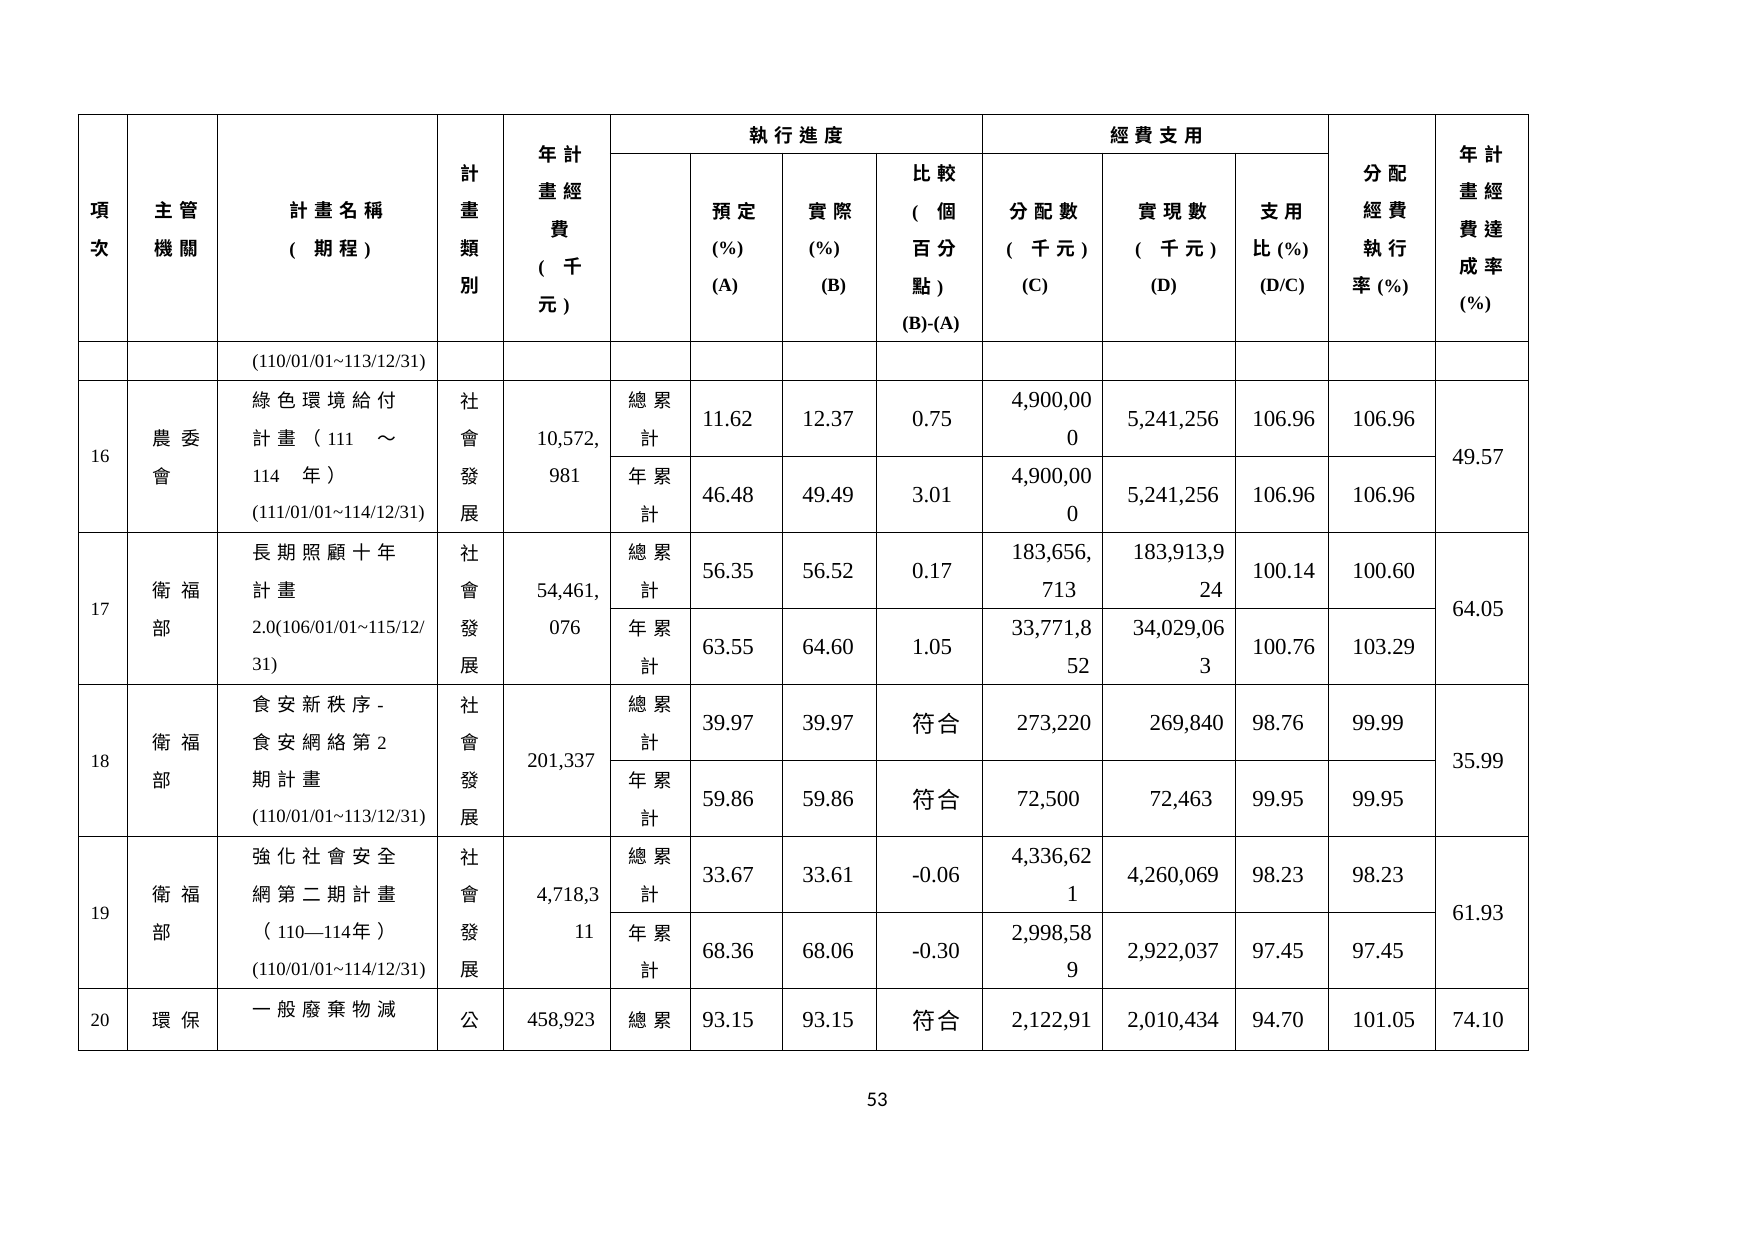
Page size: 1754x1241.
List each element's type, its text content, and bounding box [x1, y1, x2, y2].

table_cell 5,241,256 [1103, 457, 1235, 532]
table_cell 64.05 [1436, 533, 1528, 684]
table_cell 98.76 [1236, 685, 1328, 760]
table_cell 17 [79, 533, 127, 684]
table_cell 支用比(%) (D/C) [1236, 154, 1328, 341]
table_cell 符合 [877, 685, 982, 760]
table_cell 49.57 [1436, 381, 1528, 532]
table_cell 34,029,063 [1103, 609, 1235, 684]
table_cell 68.06 [783, 913, 876, 988]
table_cell [877, 342, 982, 380]
table_cell 衛福部 [128, 685, 217, 836]
table_cell 年累計 [611, 913, 690, 988]
table_cell [1329, 342, 1435, 380]
table_cell 269,840 [1103, 685, 1235, 760]
table_cell [691, 342, 782, 380]
table_cell 總累 [611, 989, 690, 1049]
table_cell 106.96 [1236, 457, 1328, 532]
table_cell 4,900,000 [983, 381, 1102, 456]
table_cell 93.15 [691, 989, 782, 1049]
table_cell 18 [79, 685, 127, 836]
table_cell 68.36 [691, 913, 782, 988]
table_cell 11.62 [691, 381, 782, 456]
table_cell 201,337 [504, 685, 610, 836]
table_header 計畫名稱 (期程) [218, 115, 437, 341]
table_cell 農委會 [128, 381, 217, 532]
table_cell 46.48 [691, 457, 782, 532]
table_cell 年累計 [611, 457, 690, 532]
table_cell 環保 [128, 989, 217, 1049]
table_cell 社會發展 [438, 685, 503, 836]
table_cell -0.06 [877, 837, 982, 912]
table_cell 273,220 [983, 685, 1102, 760]
table_cell 2,122,91 [983, 989, 1102, 1049]
table_cell [611, 342, 690, 380]
table_cell 一般廢棄物減 [218, 989, 437, 1049]
table_cell 20 [79, 989, 127, 1049]
table_cell 0.17 [877, 533, 982, 608]
table_cell 39.97 [783, 685, 876, 760]
table_cell 72,500 [983, 761, 1102, 836]
table_cell 39.97 [691, 685, 782, 760]
table_cell 100.60 [1329, 533, 1435, 608]
table_cell 年累計 [611, 609, 690, 684]
table_cell 衛福部 [128, 533, 217, 684]
table_cell 35.99 [1436, 685, 1528, 836]
table_cell 99.95 [1236, 761, 1328, 836]
table_cell 106.96 [1236, 381, 1328, 456]
table_cell 183,913,924 [1103, 533, 1235, 608]
table_cell 98.23 [1236, 837, 1328, 912]
table_cell 56.52 [783, 533, 876, 608]
table_cell 社會發展 [438, 837, 503, 988]
table_cell 59.86 [783, 761, 876, 836]
table_cell 0.75 [877, 381, 982, 456]
table_cell 實現數 (千元)(D) [1103, 154, 1235, 341]
table_cell 97.45 [1329, 913, 1435, 988]
table_cell 72,463 [1103, 761, 1235, 836]
table_header 年計畫經費達成率(%) [1436, 115, 1528, 341]
table_cell 99.95 [1329, 761, 1435, 836]
table_header 項次 [79, 115, 127, 341]
table_cell 94.70 [1236, 989, 1328, 1049]
table_cell [1236, 342, 1328, 380]
table_cell 總累計 [611, 533, 690, 608]
table_cell [611, 154, 690, 341]
table_cell 103.29 [1329, 609, 1435, 684]
table_cell 社會發展 [438, 381, 503, 532]
table_cell 106.96 [1329, 457, 1435, 532]
table_cell 33.67 [691, 837, 782, 912]
table_header 計畫類別 [438, 115, 503, 341]
table_cell 社會發展 [438, 533, 503, 684]
table_cell 101.05 [1329, 989, 1435, 1049]
table_cell 64.60 [783, 609, 876, 684]
table_cell 63.55 [691, 609, 782, 684]
table_header 執行進度 [611, 115, 982, 153]
table_cell 4,718,311 [504, 837, 610, 988]
table_cell 4,336,621 [983, 837, 1102, 912]
table_cell 56.35 [691, 533, 782, 608]
table_cell 總累計 [611, 685, 690, 760]
table_cell [983, 342, 1102, 380]
table_cell 106.96 [1329, 381, 1435, 456]
table_cell 符合 [877, 761, 982, 836]
table_cell 74.10 [1436, 989, 1528, 1049]
table_cell 總累計 [611, 837, 690, 912]
table_cell 年累計 [611, 761, 690, 836]
table_cell 比較(個百分點) (B)-(A) [877, 154, 982, 341]
table_cell 公 [438, 989, 503, 1049]
table_cell 99.99 [1329, 685, 1435, 760]
table_cell 183,656,713 [983, 533, 1102, 608]
table_cell 2,922,037 [1103, 913, 1235, 988]
table_cell 4,900,000 [983, 457, 1102, 532]
table_cell 59.86 [691, 761, 782, 836]
table_cell 1.05 [877, 609, 982, 684]
table_cell 16 [79, 381, 127, 532]
table_cell [783, 342, 876, 380]
table_cell -0.30 [877, 913, 982, 988]
table_cell 93.15 [783, 989, 876, 1049]
table_cell 綠色環境給付計畫（111～114年）(111/01/01~114/12/31) [218, 381, 437, 532]
table_cell 33.61 [783, 837, 876, 912]
table_cell 總累計 [611, 381, 690, 456]
table_cell 97.45 [1236, 913, 1328, 988]
table_header 經費支用 [983, 115, 1328, 153]
table_cell 2,998,589 [983, 913, 1102, 988]
table_cell 預定(%) (A) [691, 154, 782, 341]
table_cell 4,260,069 [1103, 837, 1235, 912]
table_cell [1103, 342, 1235, 380]
table_cell 長期照顧十年計畫2.0(106/01/01~115/12/31) [218, 533, 437, 684]
table_header 分配經費執行率(%) [1329, 115, 1435, 341]
table_header 主管機關 [128, 115, 217, 341]
table_cell 33,771,852 [983, 609, 1102, 684]
table_cell 100.76 [1236, 609, 1328, 684]
table_cell 強化社會安全網第二期計畫（110—114年）(110/01/01~114/12/31) [218, 837, 437, 988]
table_cell 符合 [877, 989, 982, 1049]
table_cell 衛福部 [128, 837, 217, 988]
table_cell 2,010,434 [1103, 989, 1235, 1049]
table_cell 61.93 [1436, 837, 1528, 988]
table_cell 100.14 [1236, 533, 1328, 608]
table_cell 10,572,981 [504, 381, 610, 532]
table_cell 458,923 [504, 989, 610, 1049]
table_cell 實際(%) (B) [783, 154, 876, 341]
table_cell 54,461,076 [504, 533, 610, 684]
table_cell 5,241,256 [1103, 381, 1235, 456]
table_cell 12.37 [783, 381, 876, 456]
table_cell 分配數 (千元)(C) [983, 154, 1102, 341]
table_header 年計畫經費 (千元) [504, 115, 610, 341]
table_cell 19 [79, 837, 127, 988]
table_cell 98.23 [1329, 837, 1435, 912]
table_cell 49.49 [783, 457, 876, 532]
table_cell 3.01 [877, 457, 982, 532]
table_cell 食安新秩序-食安網絡第2期計畫(110/01/01~113/12/31) [218, 685, 437, 836]
